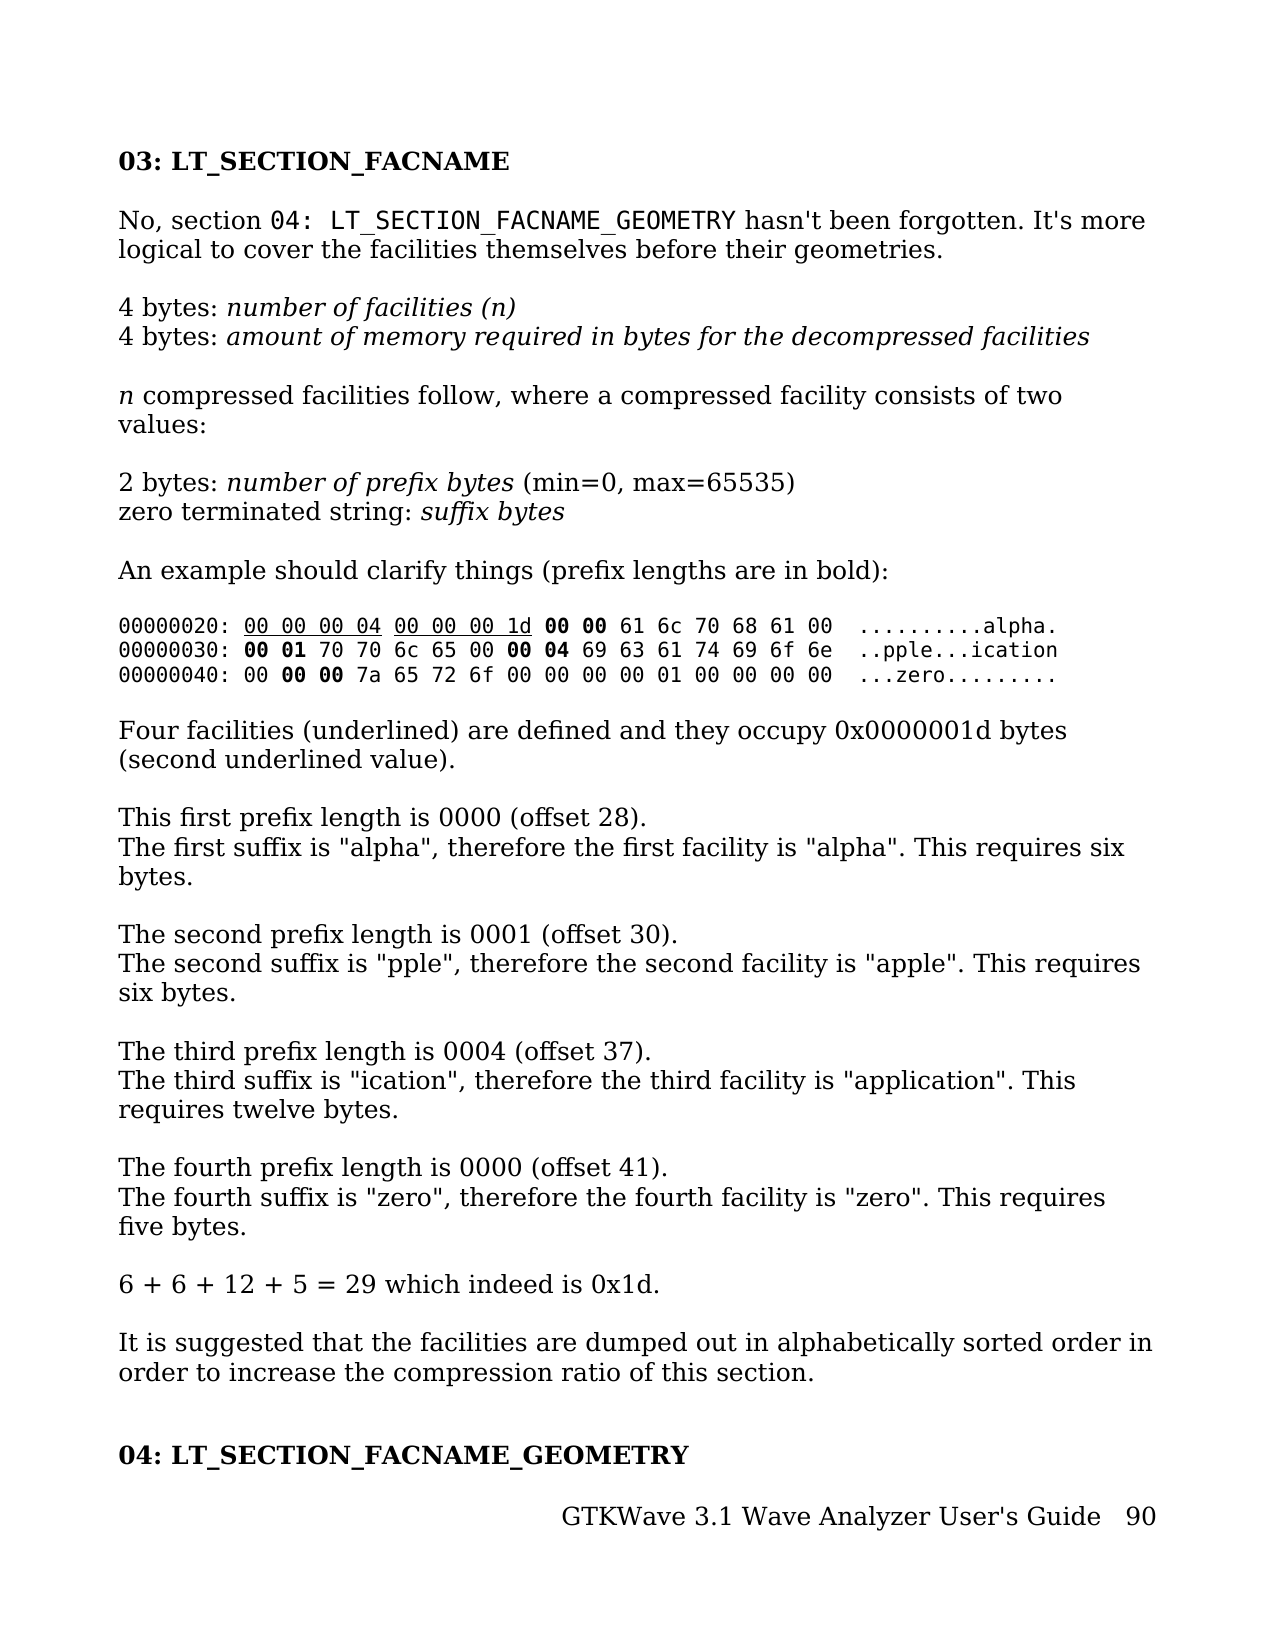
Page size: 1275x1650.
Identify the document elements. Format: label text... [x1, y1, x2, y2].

text 03: LT_SECTION_FACNAME No, section 04: LT_SECTION_FACNAME_GEOMETRY hasn't been forgotten. It's more logical to cover the facilities themselves before their geometries. 4 bytes: number of facilities (n) 4 bytes: amount of memory required in bytes for the decompressed facilities n compressed facilities follow, where a compressed facility consists of two values: 2 bytes: number of prefix bytes (min=0, max=65535) zero terminated string: suffix bytes An example should clarify things (prefix lengths are in bold): 00000020: 00 00 00 04 00 00 00 1d 00 00 61 6c 70 68 61 00 ..........alpha. 00000030: 00 01 70 70 6c 65 00 00 04 69 63 61 74 69 6f 6e ..pple...ication 00000040: 00 00 00 7a 65 72 6f 00 00 00 00 01 00 00 00 00 ...zero......... Four facilities (underlined) are defined and they occupy 0x0000001d bytes (second underlined value). This first prefix length is 0000 (offset 28). The first suffix is "alpha", therefore the first facility is "alpha". This requires six bytes. The second prefix length is 0001 (offset 30). The second suffix is "pple", therefore the second facility is "apple". This requires six bytes. The third prefix length is 0004 (offset 37). The third suffix is "ication", therefore the third facility is "application". This requires twelve bytes. The fourth prefix length is 0000 (offset 41). The fourth suffix is "zero", therefore the fourth facility is "zero". This requires five bytes. 6 + 6 + 12 + 5 = 29 which indeed is 0x1d. It is suggested that the facilities are dumped out in alphabetically sorted order in order to increase the compression ratio of this section. [118, 118, 1157, 1387]
text 04: LT_SECTION_FACNAME_GEOMETRY [118, 1441, 1157, 1471]
